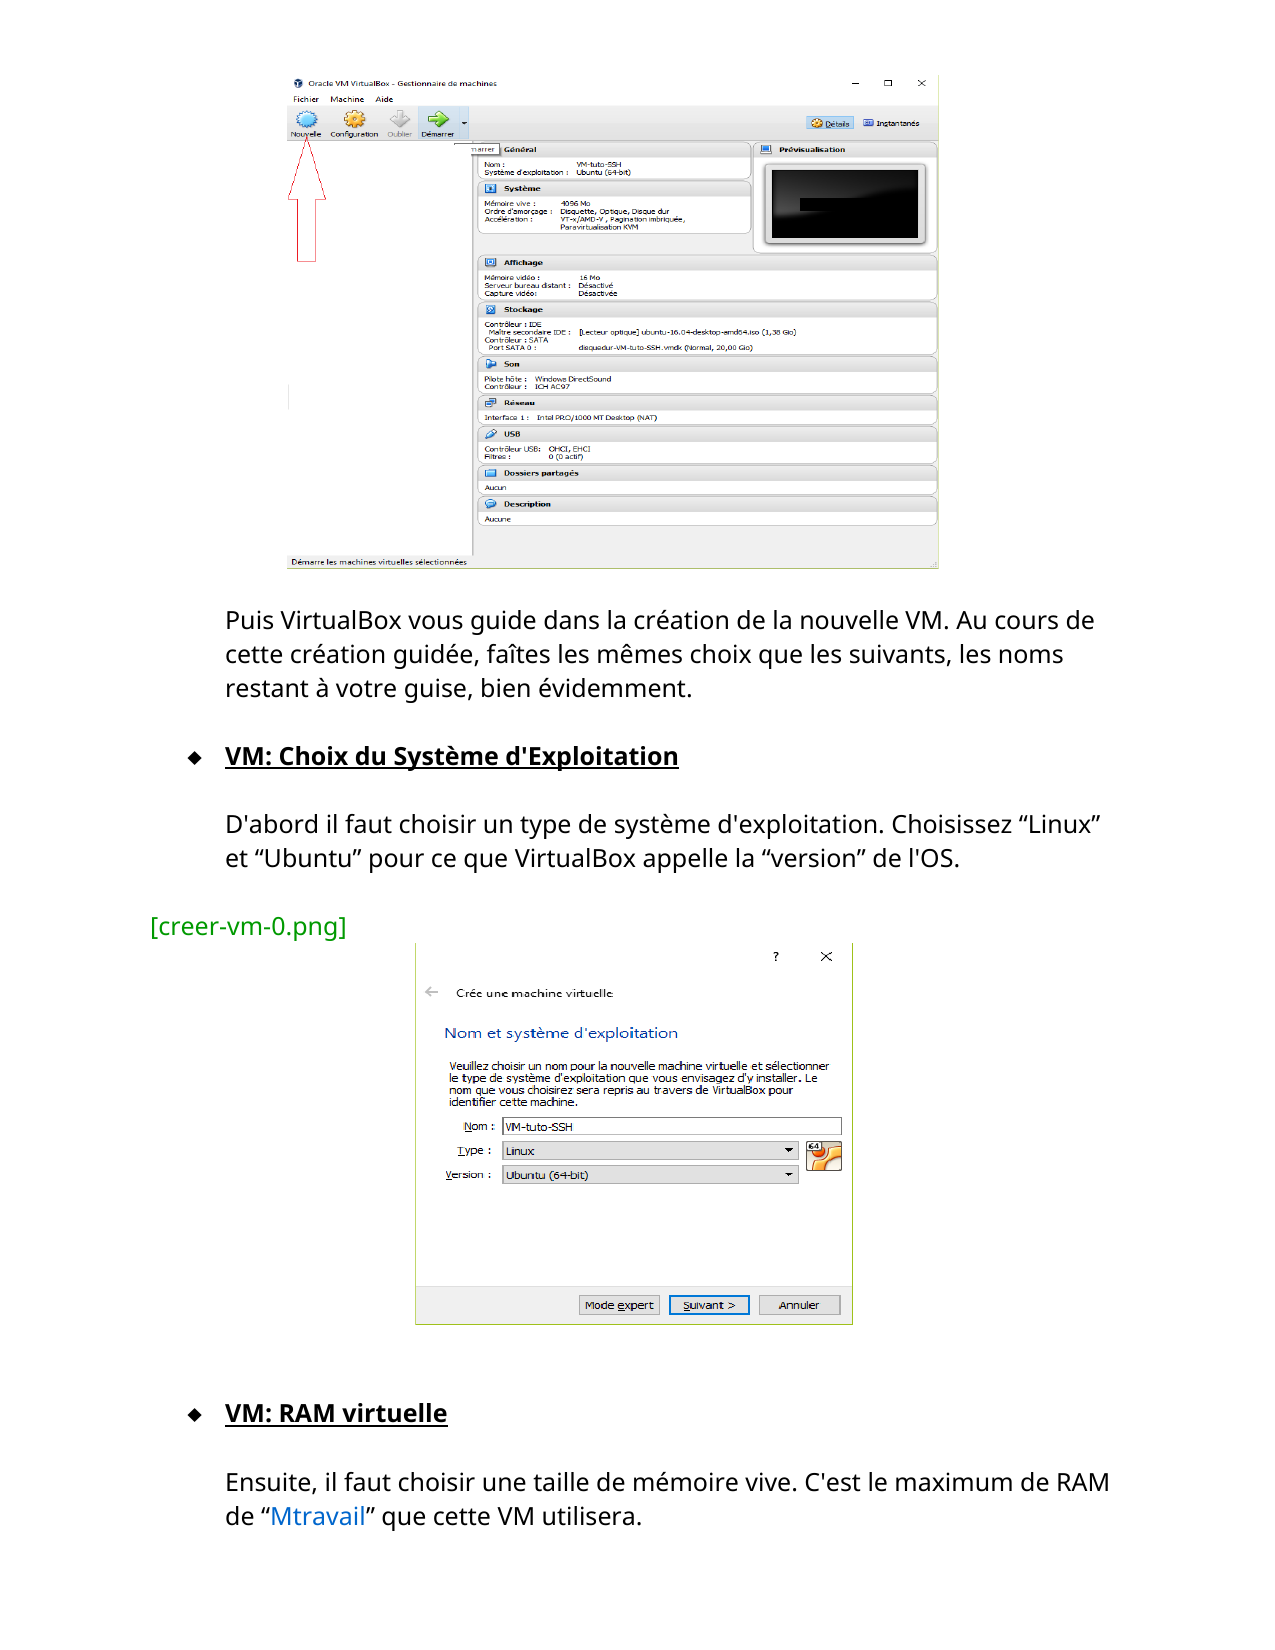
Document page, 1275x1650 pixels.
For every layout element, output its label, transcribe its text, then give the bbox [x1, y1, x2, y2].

text [creer-vm-0.png] [150, 909, 1125, 943]
picture [415, 943, 860, 1328]
list VM: Choix du Système d'Exploitation [187, 739, 1125, 773]
list Ensuite, il faut choisir une taille de mémoire vive. C'est le maximum de RAM de “Mtravail” que cette VM utilisera. [187, 1464, 1125, 1532]
list Puis VirtualBox vous guide dans la création de la nouvelle VM. Au cours de cette création guidée, faîtes les mêmes choix que les suivants, les noms restant à votre guise, bien évidemment. [187, 602, 1125, 704]
picture [287, 75, 939, 569]
list D'abord il faut choisir un type de système d'exploitation. Choisissez “Linux” et “Ubuntu” pour ce que VirtualBox appelle la “version” de l'OS. [187, 807, 1125, 875]
list VM: RAM virtuelle [187, 1396, 1125, 1430]
